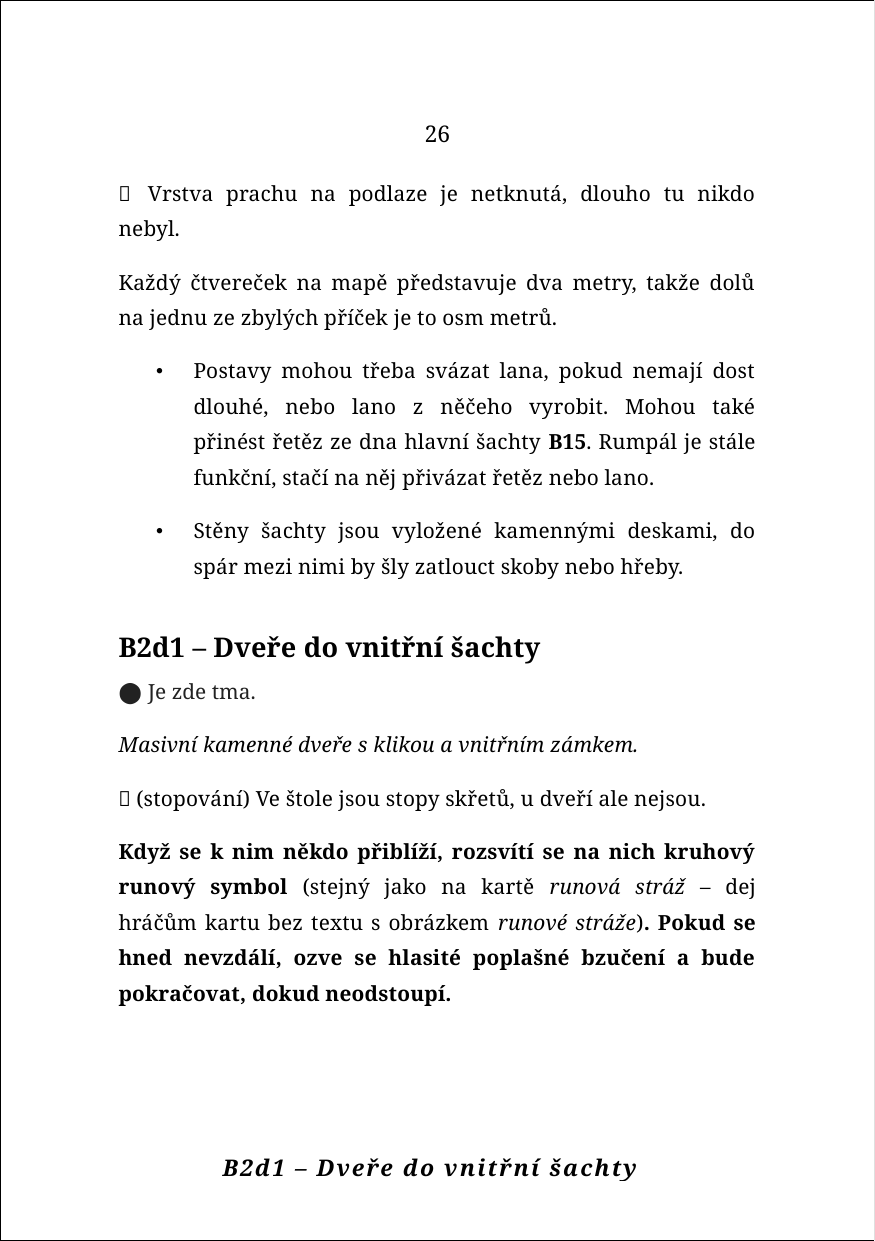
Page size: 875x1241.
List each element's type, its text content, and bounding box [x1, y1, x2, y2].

text 👣 Vrstva prachu na podlaze je netknutá, dlouho tu nikdo nebyl. [118, 179, 756, 243]
subtitle B2d1 – Dveře do vnitřní šachty [118, 629, 756, 666]
text Když se k nim někdo přiblíží, rozsvítí se na nich kruhový runový symbol (stejný jako na kartě runová stráž – dej hráčům kartu bez textu s obrázkem runové stráže). Pokud se hned nevzdálí, ozve se hlasité poplašné bzučení a bude pokračovat, dokud neodstoupí. [118, 837, 756, 1007]
text Každý čtvereček na mapě představuje dva metry, takže dolů na jednu ze zbylých příček je to osm metrů. [118, 268, 756, 332]
text 👣 (stopování) Ve štole jsou stopy skřetů, u dveří ale nejsou. [118, 784, 756, 812]
text ⬤ Je zde tma. [118, 677, 756, 706]
list Stěny šachty jsou vyložené kamennými deskami, do spár mezi nimi by šly zatlouct skoby nebo hřeby. [156, 516, 756, 580]
list Postavy mohou třeba svázat lana, pokud nemají dost dlouhé, nebo lano z něčeho vyrobit. Mohou také přinést řetěz ze dna hlavní šachty B15. Rumpál je stále funkční, stačí na něj přivázat řetěz nebo lano. [156, 356, 756, 491]
text Masivní kamenné dveře s klikou a vnitřním zámkem. [118, 731, 756, 759]
